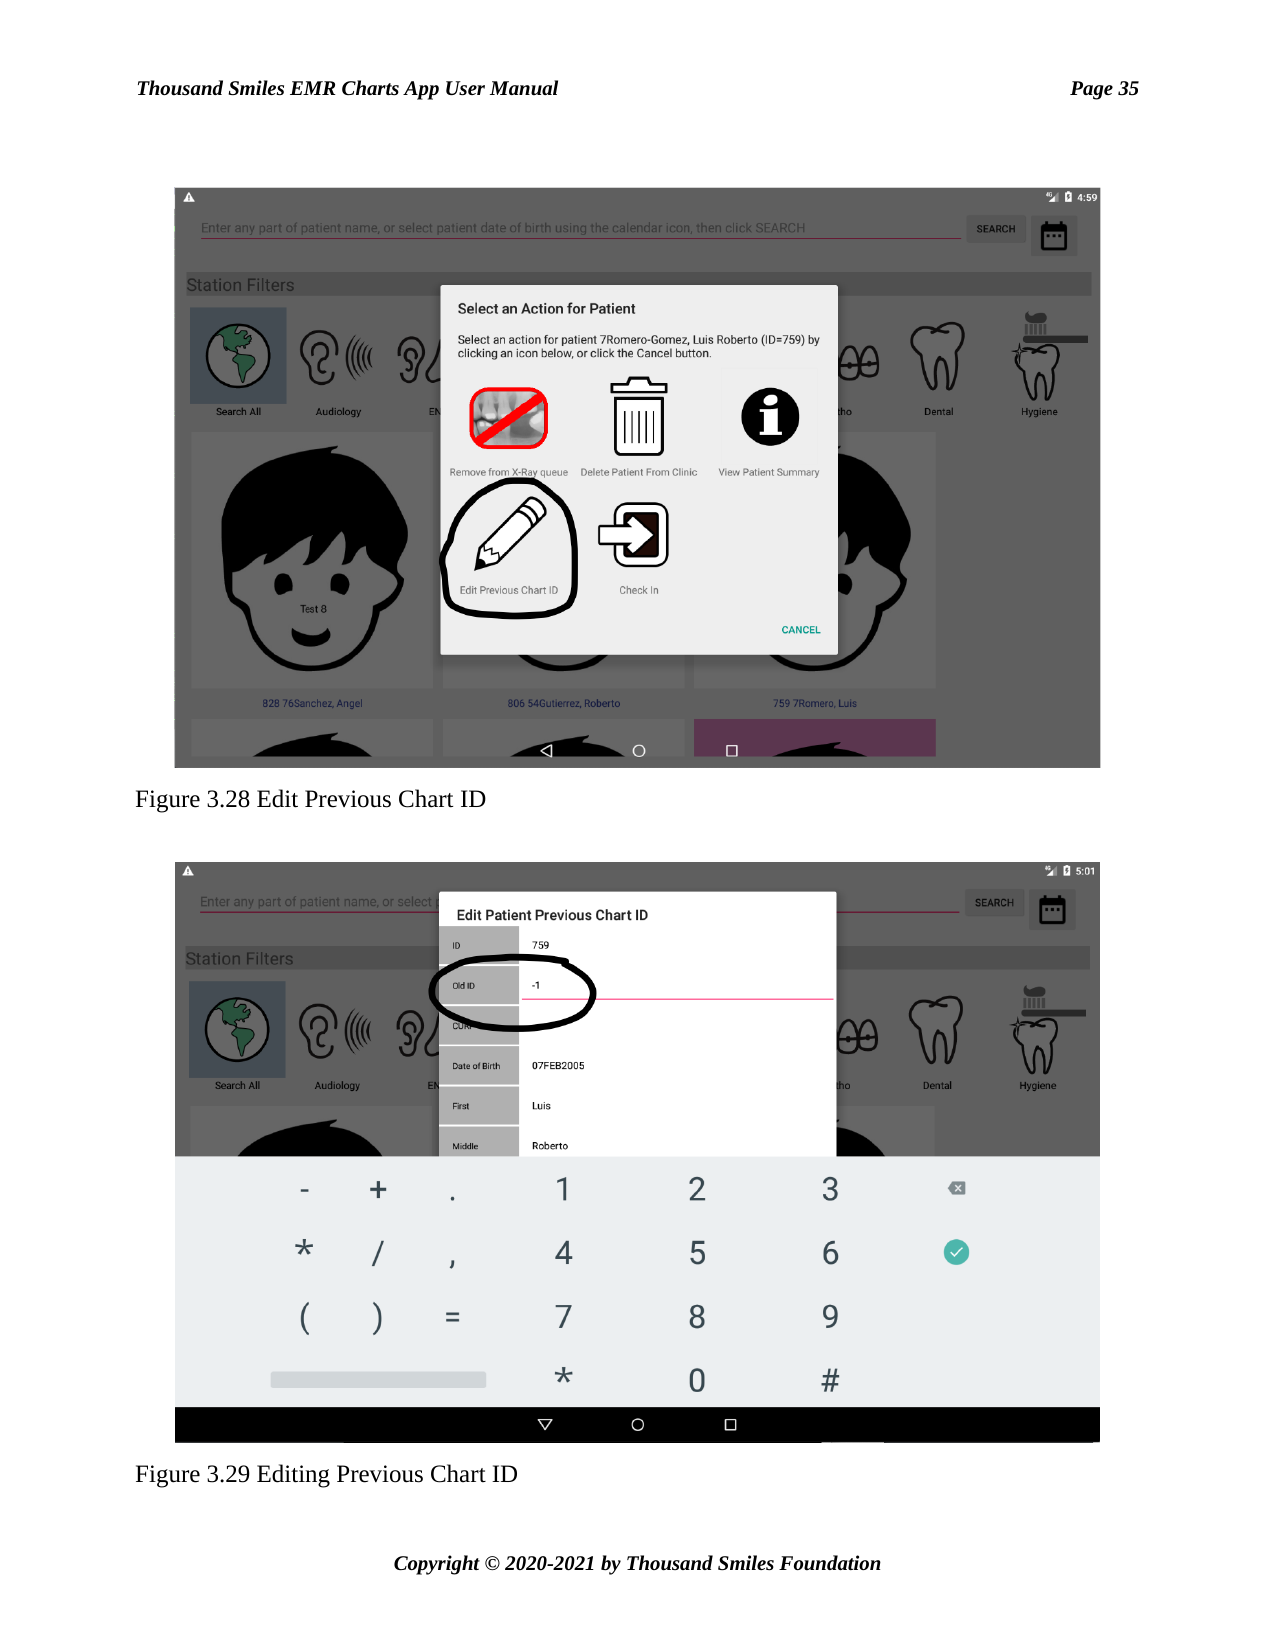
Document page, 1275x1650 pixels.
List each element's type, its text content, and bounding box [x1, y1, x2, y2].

picture [174, 187, 1101, 768]
picture [175, 862, 1100, 1443]
text Figure 3.28 Edit Previous Chart ID [135, 787, 1140, 812]
text Figure 3.29 Editing Previous Chart ID [135, 1462, 1140, 1487]
